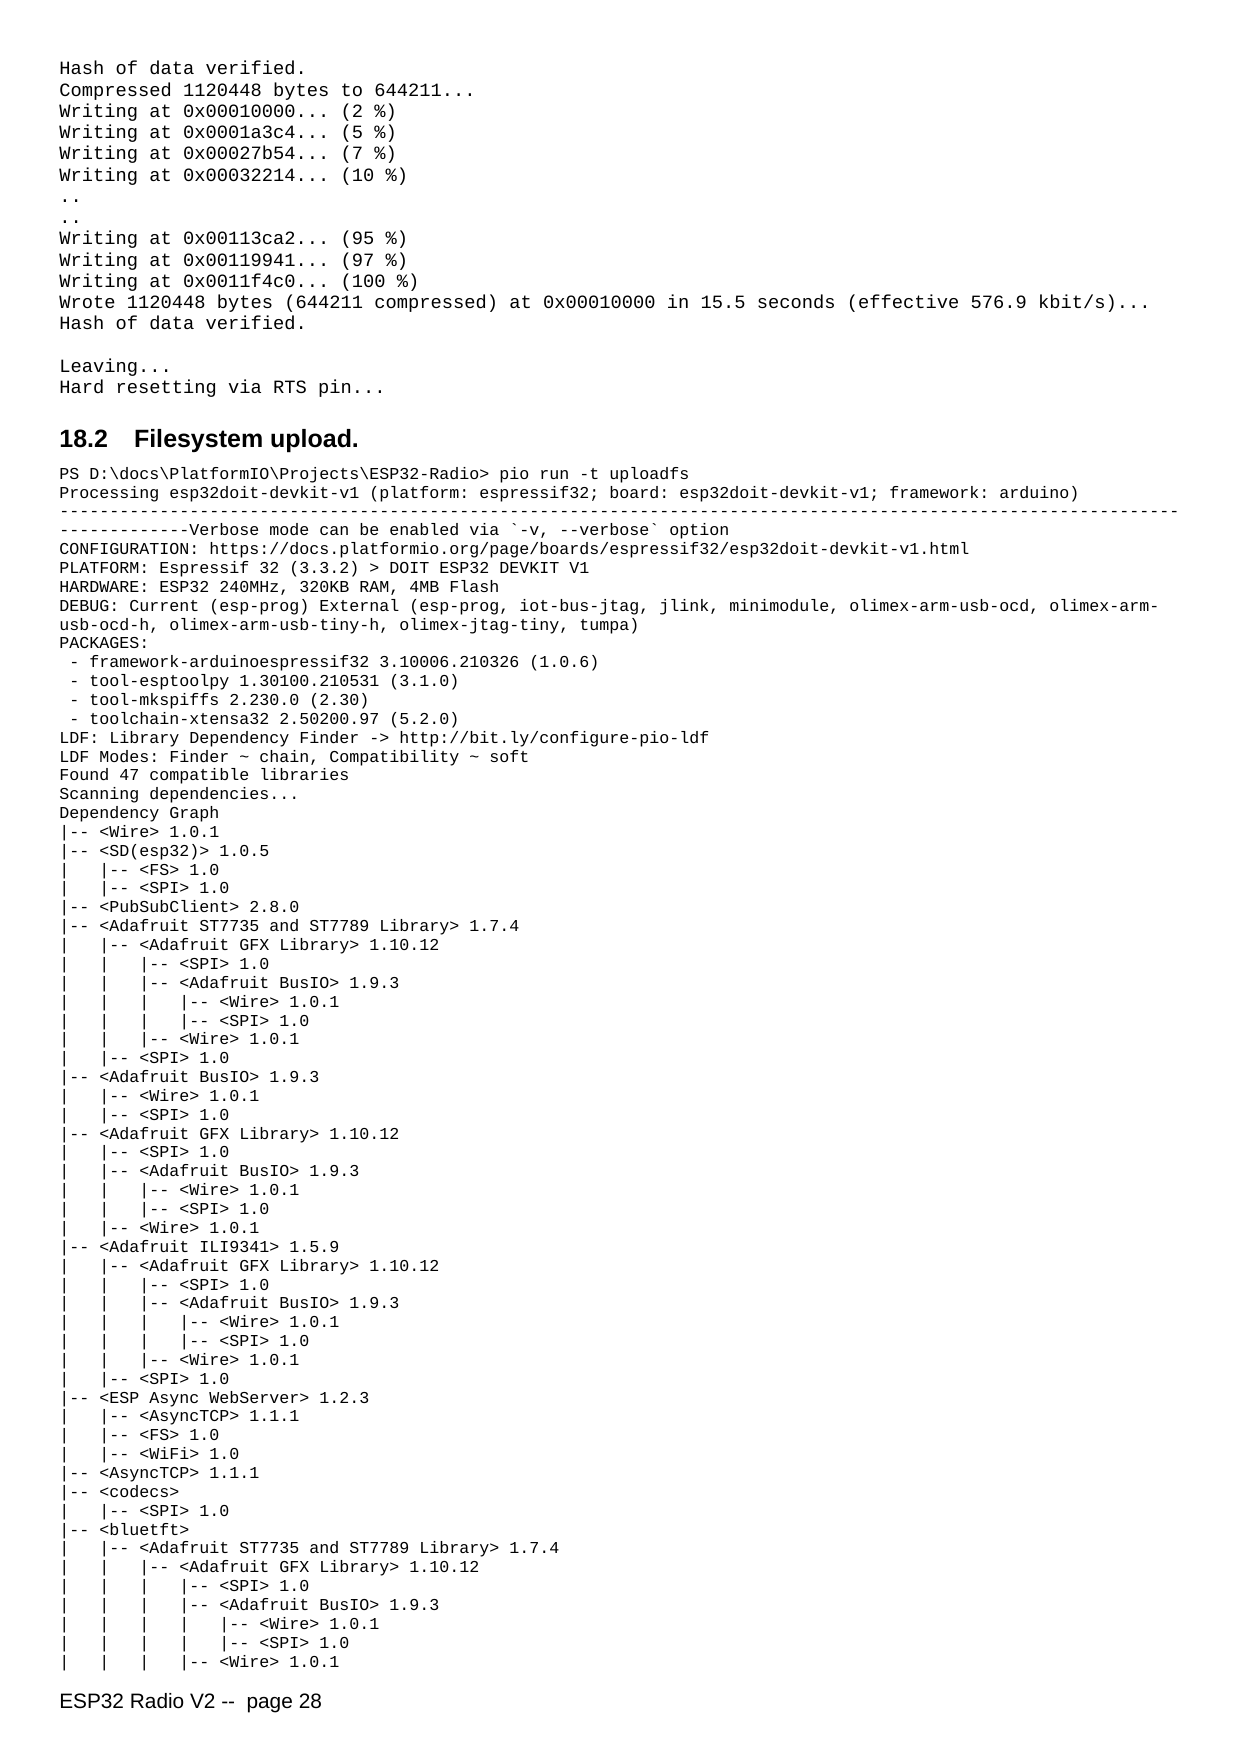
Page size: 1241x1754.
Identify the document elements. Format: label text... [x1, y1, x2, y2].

text | | | | |-- <SPI> 1.0 [59, 1634, 1181, 1653]
text .. [59, 208, 1181, 229]
text Writing at 0x0001a3c4... (5 %) [59, 123, 1181, 144]
text Writing at 0x00010000... (2 %) [59, 102, 1181, 123]
text |-- <bluetft> [59, 1521, 1181, 1540]
text - toolchain-xtensa32 2.50200.97 (5.2.0) [59, 710, 1181, 729]
text | | |-- <SPI> 1.0 [59, 1276, 1181, 1295]
text Wrote 1120448 bytes (644211 compressed) at 0x00010000 in 15.5 seconds (effective 576.9 kbit/s)... [59, 293, 1181, 314]
text Writing at 0x0011f4c0... (100 %) [59, 272, 1181, 293]
text | | |-- <SPI> 1.0 [59, 956, 1181, 974]
text Writing at 0x00119941... (97 %) [59, 250, 1181, 272]
text CONFIGURATION: https://docs.platformio.org/page/boards/espressif32/esp32doit-devkit-v1.html [59, 541, 1181, 559]
text Writing at 0x00032214... (10 %) [59, 165, 1181, 187]
text Scanning dependencies... [59, 786, 1181, 805]
text HARDWARE: ESP32 240MHz, 320KB RAM, 4MB Flash [59, 578, 1181, 597]
text | | |-- <SPI> 1.0 [59, 1201, 1181, 1219]
text | |-- <Wire> 1.0.1 [59, 1219, 1181, 1238]
subtitle Filesystem upload. [59, 424, 1181, 453]
text | |-- <SPI> 1.0 [59, 1050, 1181, 1069]
text | |-- <Adafruit ST7735 and ST7789 Library> 1.7.4 [59, 1540, 1181, 1559]
text |-- <ESP Async WebServer> 1.2.3 [59, 1389, 1181, 1408]
text PS D:\docs\PlatformIO\Projects\ESP32-Radio> pio run -t uploadfs [59, 465, 1181, 484]
text | |-- <SPI> 1.0 [59, 1502, 1181, 1521]
text | |-- <SPI> 1.0 [59, 1144, 1181, 1163]
text | | | |-- <SPI> 1.0 [59, 1012, 1181, 1031]
text DEBUG: Current (esp-prog) External (esp-prog, iot-bus-jtag, jlink, minimodule, olimex-arm-usb-ocd, olimex-arm-usb-ocd-h, olimex-arm-usb-tiny-h, olimex-jtag-tiny, tumpa) [59, 597, 1181, 635]
text | | | |-- <Wire> 1.0.1 [59, 1314, 1181, 1333]
text | | |-- <Wire> 1.0.1 [59, 1182, 1181, 1201]
text | |-- <Adafruit BusIO> 1.9.3 [59, 1163, 1181, 1182]
text | | | | |-- <Wire> 1.0.1 [59, 1615, 1181, 1634]
text | | | |-- <SPI> 1.0 [59, 1333, 1181, 1351]
text |-- <Adafruit GFX Library> 1.10.12 [59, 1125, 1181, 1144]
text PLATFORM: Espressif 32 (3.3.2) > DOIT ESP32 DEVKIT V1 [59, 559, 1181, 578]
text - tool-esptoolpy 1.30100.210531 (3.1.0) [59, 673, 1181, 692]
text | |-- <SPI> 1.0 [59, 1370, 1181, 1389]
text | | |-- <Adafruit BusIO> 1.9.3 [59, 1295, 1181, 1314]
text |-- <Adafruit BusIO> 1.9.3 [59, 1069, 1181, 1087]
text |-- <Adafruit ILI9341> 1.5.9 [59, 1238, 1181, 1257]
text | |-- <SPI> 1.0 [59, 880, 1181, 899]
text LDF: Library Dependency Finder -> http://bit.ly/configure-pio-ldf [59, 729, 1181, 748]
text | |-- <Adafruit GFX Library> 1.10.12 [59, 937, 1181, 956]
text Writing at 0x00027b54... (7 %) [59, 144, 1181, 165]
text .. [59, 187, 1181, 208]
text | |-- <FS> 1.0 [59, 1427, 1181, 1446]
text Compressed 1120448 bytes to 644211... [59, 80, 1181, 102]
text | | |-- <Wire> 1.0.1 [59, 1031, 1181, 1050]
text Dependency Graph [59, 805, 1181, 823]
text |-- <PubSubClient> 2.8.0 [59, 899, 1181, 918]
text |-- <AsyncTCP> 1.1.1 [59, 1464, 1181, 1483]
text | | | |-- <Adafruit BusIO> 1.9.3 [59, 1597, 1181, 1615]
text | |-- <AsyncTCP> 1.1.1 [59, 1408, 1181, 1427]
text Leaving... [59, 357, 1181, 378]
text | |-- <WiFi> 1.0 [59, 1446, 1181, 1464]
text | | | |-- <SPI> 1.0 [59, 1578, 1181, 1597]
text -----------------------------------------------------------------------------------------------------------------------------Verbose mode can be enabled via `-v, --verbose` option [59, 503, 1181, 541]
text | | | |-- <Wire> 1.0.1 [59, 993, 1181, 1012]
text Writing at 0x00113ca2... (95 %) [59, 229, 1181, 250]
text |-- <Wire> 1.0.1 [59, 823, 1181, 842]
text - framework-arduinoespressif32 3.10006.210326 (1.0.6) [59, 654, 1181, 673]
text Hash of data verified. [59, 314, 1181, 335]
text Found 47 compatible libraries [59, 767, 1181, 786]
text |-- <SD(esp32)> 1.0.5 [59, 842, 1181, 861]
text | | |-- <Adafruit GFX Library> 1.10.12 [59, 1559, 1181, 1578]
text | |-- <SPI> 1.0 [59, 1106, 1181, 1125]
text |-- <Adafruit ST7735 and ST7789 Library> 1.7.4 [59, 918, 1181, 937]
text |-- <codecs> [59, 1483, 1181, 1502]
text - tool-mkspiffs 2.230.0 (2.30) [59, 692, 1181, 710]
text | |-- <Wire> 1.0.1 [59, 1087, 1181, 1106]
text Processing esp32doit-devkit-v1 (platform: espressif32; board: esp32doit-devkit-v1; framework: arduino) [59, 484, 1181, 503]
text Hard resetting via RTS pin... [59, 378, 1181, 399]
text Hash of data verified. [59, 59, 1181, 80]
text | | |-- <Adafruit BusIO> 1.9.3 [59, 974, 1181, 993]
text | | |-- <Wire> 1.0.1 [59, 1351, 1181, 1370]
text PACKAGES: [59, 635, 1181, 654]
text | |-- <Adafruit GFX Library> 1.10.12 [59, 1257, 1181, 1276]
text | |-- <FS> 1.0 [59, 861, 1181, 880]
text LDF Modes: Finder ~ chain, Compatibility ~ soft [59, 748, 1181, 767]
text | | | |-- <Wire> 1.0.1 [59, 1653, 1181, 1672]
